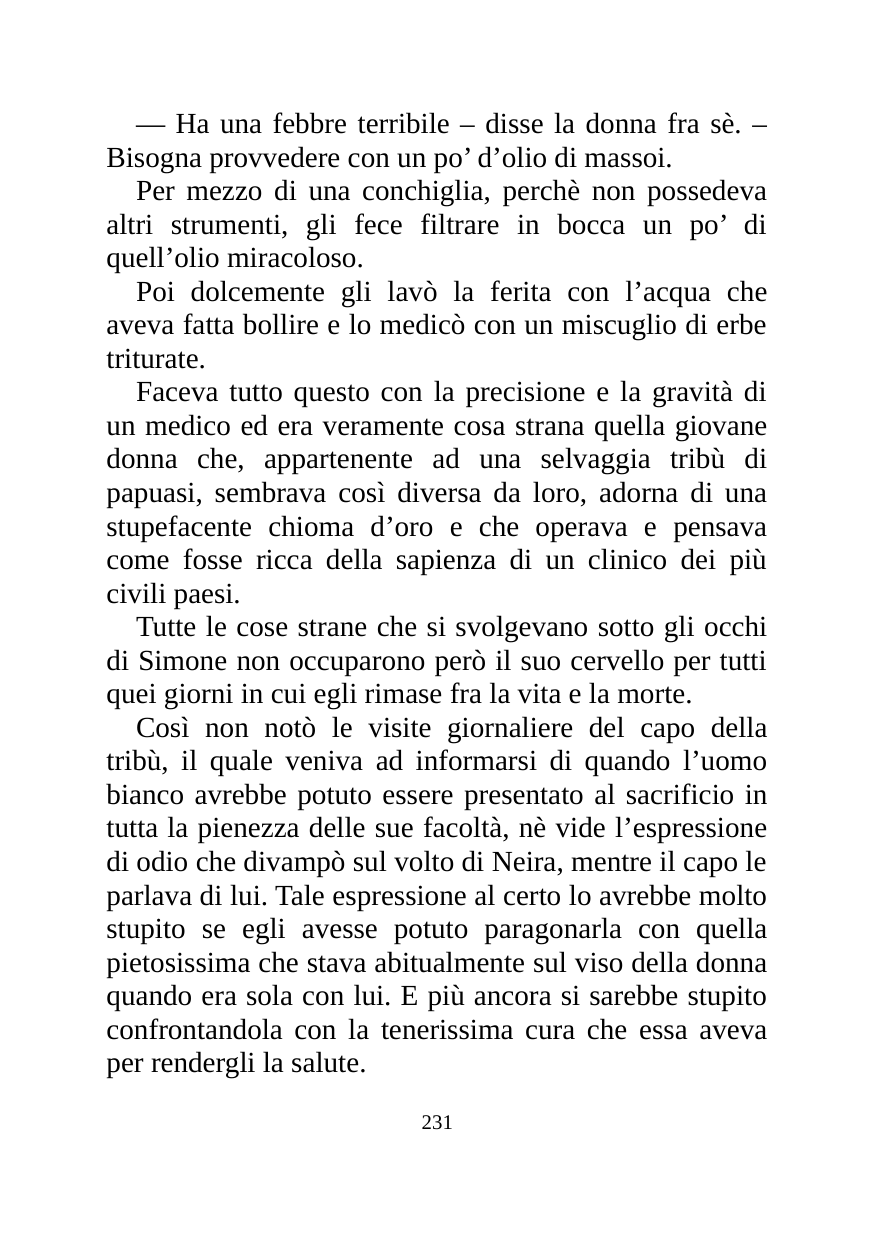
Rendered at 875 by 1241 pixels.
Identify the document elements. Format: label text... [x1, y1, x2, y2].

text Poi dolcemente gli lavò la ferita con l’acqua che aveva fatta bollire e lo medicò con un miscuglio di erbe triturate. [106, 274, 768, 374]
text Faceva tutto questo con la precisione e la gravità di un medico ed era veramente cosa strana quella giovane donna che, appartenente ad una selvaggia tribù di papuasi, sembrava così diversa da loro, adorna di una stupefacente chioma d’oro e che operava e pensava come fosse ricca della sapienza di un clinico dei più civili paesi. [106, 374, 768, 609]
text Per mezzo di una conchiglia, perchè non possedeva altri strumenti, gli fece filtrare in bocca un po’ di quell’olio miracoloso. [106, 173, 768, 274]
text Così non notò le visite giornaliere del capo della tribù, il quale veniva ad informarsi di quando l’uomo bianco avrebbe potuto essere presentato al sacrificio in tutta la pienezza delle sue facoltà, nè vide l’espressione di odio che divampò sul volto di Neira, mentre il capo le parlava di lui. Tale espressione al certo lo avrebbe molto stupito se egli avesse potuto paragonarla con quella pietosissima che stava abitualmente sul viso della donna quando era sola con lui. E più ancora si sarebbe stupito confrontandola con la tenerissima cura che essa aveva per rendergli la salute. [106, 710, 768, 1079]
text Tutte le cose strane che si svolgevano sotto gli occhi di Simone non occuparono però il suo cervello per tutti quei giorni in cui egli rimase fra la vita e la morte. [106, 609, 768, 710]
text — Ha una febbre terribile – disse la donna fra sè. – Bisogna provvedere con un po’ d’olio di massoi. [106, 106, 768, 173]
